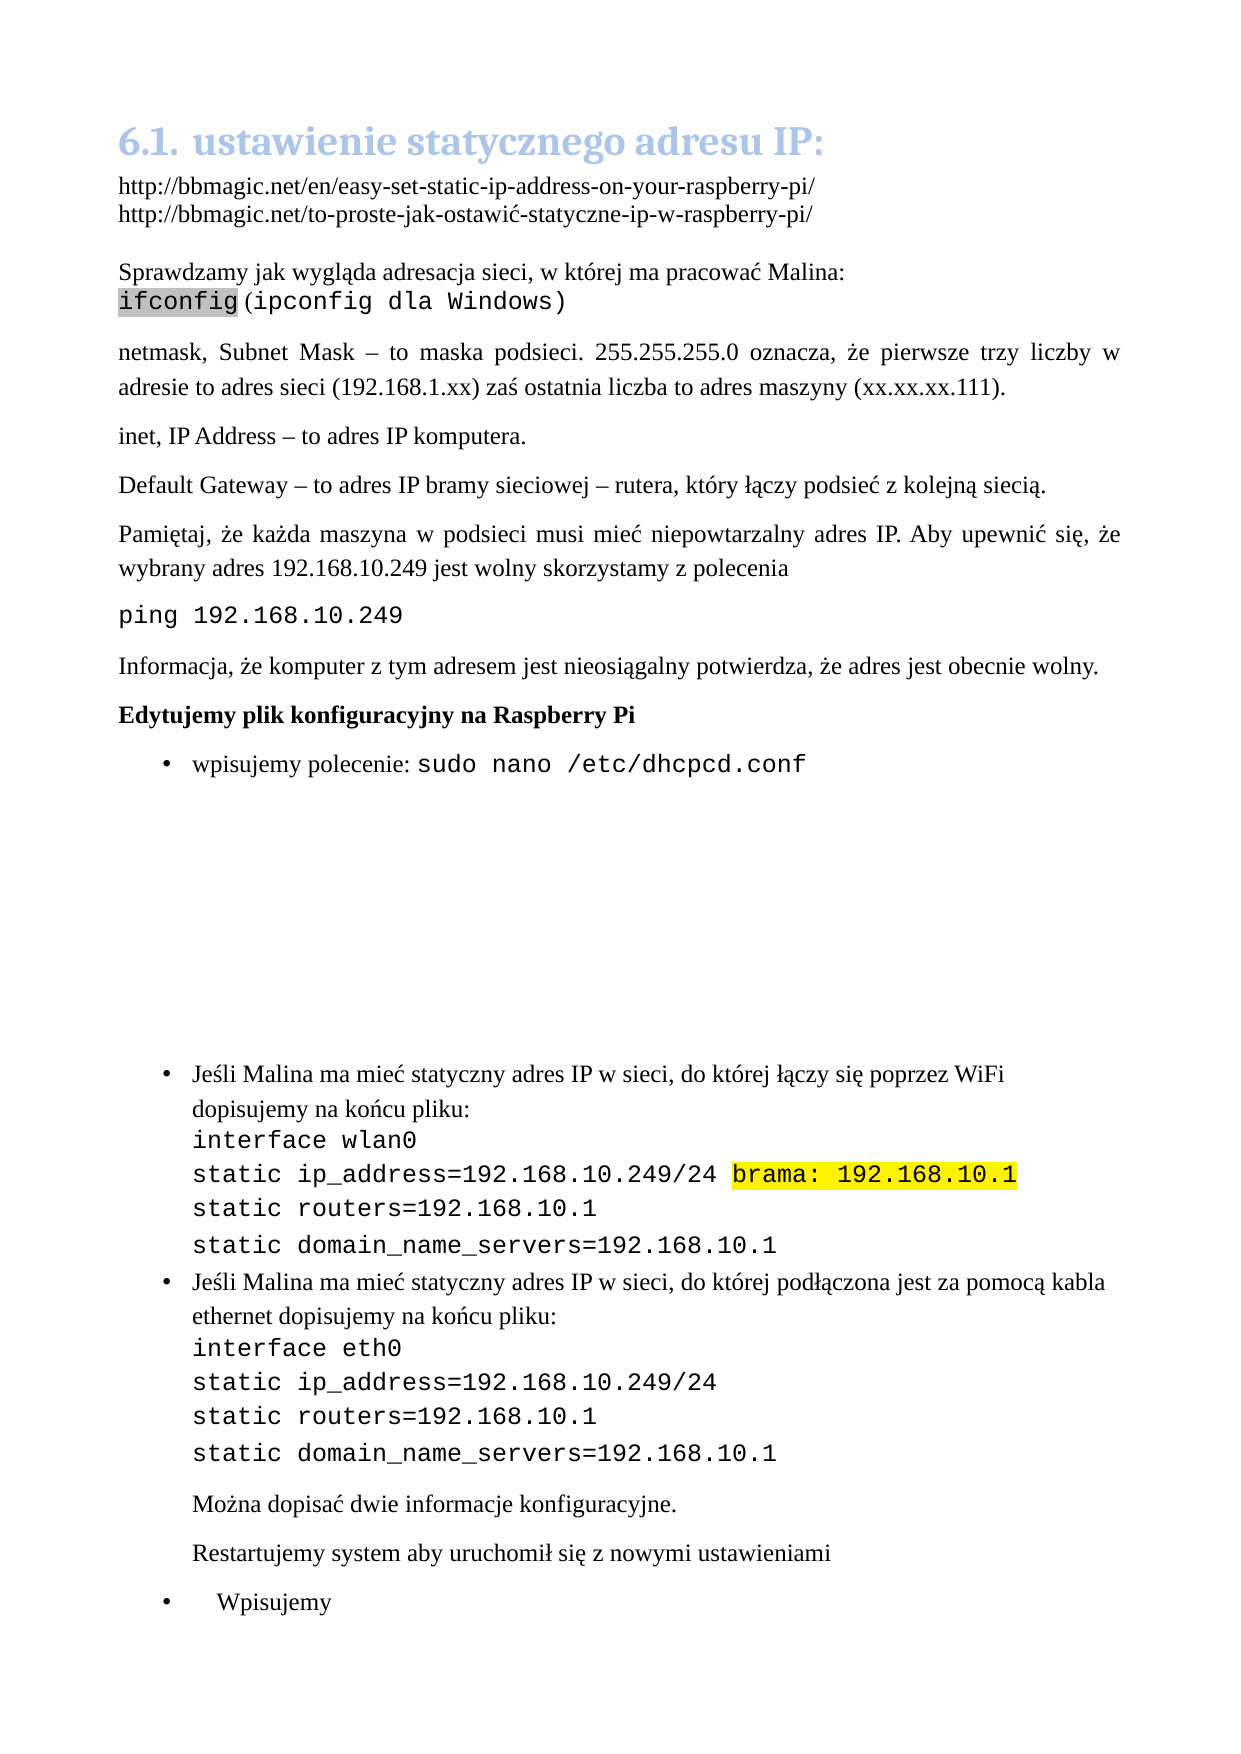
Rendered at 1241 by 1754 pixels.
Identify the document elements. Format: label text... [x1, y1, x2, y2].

list Można dopisać dwie informacje konfiguracyjne. [162, 1489, 1122, 1518]
list Jeśli Malina ma mieć statyczny adres IP w sieci, do której podłączona jest za pomocą kabla ethernet dopisujemy na końcu pliku: interface eth0 static ip_address=192.168.10.249/24 static routers=192.168.10.1 static domain_name_servers=192.168.10.1 [162, 1267, 1122, 1469]
list Wpisujemy [162, 1587, 1122, 1616]
text Edytujemy plik konfiguracyjny na Raspberry Pi [118, 700, 1122, 729]
text netmask, Subnet Mask – to maska podsieci. 255.255.255.0 oznacza, że pierwsze trzy liczby w adresie to adres sieci (192.168.1.xx) zaś ostatnia liczba to adres maszyny (xx.xx.xx.111). [118, 337, 1122, 401]
subtitle ustawienie statycznego adresu IP: [118, 118, 1122, 166]
text ping 192.168.10.249 [118, 603, 1122, 631]
text Pamiętaj, że każda maszyna w podsieci musi mieć niepowtarzalny adres IP. Aby upewnić się, że wybrany adres 192.168.10.249 jest wolny skorzystamy z polecenia [118, 519, 1122, 582]
text Sprawdzamy jak wygląda adresacja sieci, w której ma pracować Malina: [118, 257, 1122, 286]
text Default Gateway – to adres IP bramy sieciowej – rutera, który łączy podsieć z kolejną siecią. [118, 470, 1122, 499]
text Informacja, że komputer z tym adresem jest nieosiągalny potwierdza, że adres jest obecnie wolny. [118, 651, 1122, 680]
text http://bbmagic.net/en/easy-set-static-ip-address-on-your-raspberry-pi/ [118, 171, 1122, 199]
text inet, IP Address – to adres IP komputera. [118, 421, 1122, 450]
list wpisujemy polecenie: sudo nano /etc/dhcpcd.conf [162, 749, 1122, 780]
text ifconfig (ipconfig dla Windows) [118, 286, 1122, 317]
text http://bbmagic.net/to-proste-jak-ostawić-statyczne-ip-w-raspberry-pi/ [118, 199, 1122, 228]
list Jeśli Malina ma mieć statyczny adres IP w sieci, do której łączy się poprzez WiFi dopisujemy na końcu pliku: interface wlan0 static ip_address=192.168.10.249/24 brama: 192.168.10.1 static routers=192.168.10.1 static domain_name_servers=192.168.10.1 [162, 1059, 1122, 1261]
list Restartujemy system aby uruchomił się z nowymi ustawieniami [162, 1538, 1122, 1567]
